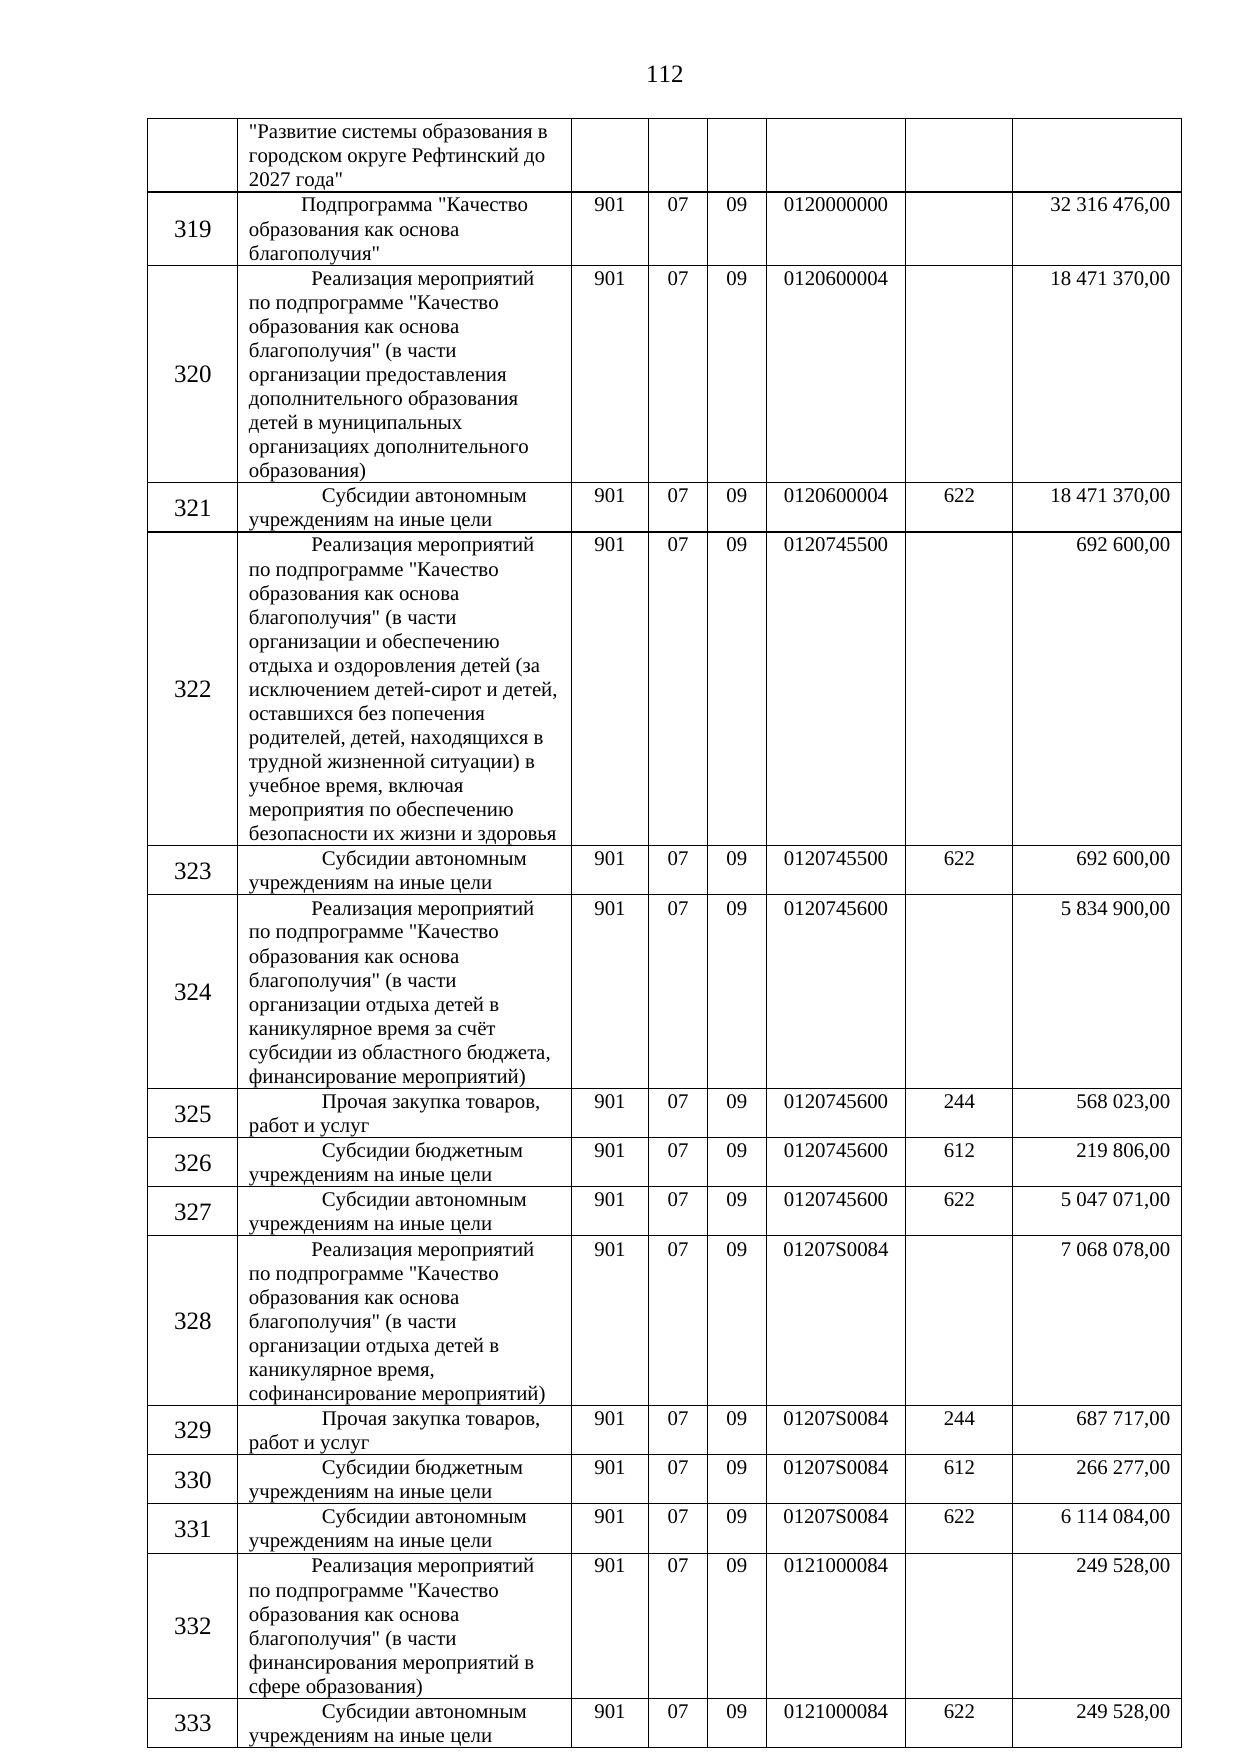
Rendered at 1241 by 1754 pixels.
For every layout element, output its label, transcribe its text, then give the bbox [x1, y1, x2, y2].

table_cell 901 [572, 1236, 648, 1405]
table_cell 244 [906, 1089, 1012, 1137]
table_cell 09 [708, 266, 766, 482]
table_cell 07 [649, 1236, 707, 1405]
table_cell Прочая закупка товаров, работ и услуг [238, 1089, 571, 1137]
table_cell 09 [708, 1187, 766, 1235]
table_cell 07 [649, 1554, 707, 1698]
table_cell 09 [708, 1455, 766, 1503]
table_cell 901 [572, 266, 648, 482]
table_cell 622 [906, 846, 1012, 894]
table_cell 622 [906, 1699, 1012, 1747]
table_cell Субсидии автономным учреждениям на иные цели [238, 1699, 571, 1747]
table_cell 0120745600 [767, 895, 905, 1088]
table_cell [572, 119, 648, 191]
table_cell 09 [708, 1554, 766, 1698]
table_cell [708, 119, 766, 191]
table_cell Реализация мероприятий по подпрограмме "Качество образования как основа благополучия" (в части финансирования мероприятий в сфере образования) [238, 1554, 571, 1698]
table_cell 07 [649, 895, 707, 1088]
table_cell 324 [148, 895, 237, 1088]
table_cell [767, 119, 905, 191]
table_cell 0120600004 [767, 266, 905, 482]
table_cell 323 [148, 846, 237, 894]
table_cell 18 471 370,00 [1013, 483, 1181, 531]
table_cell 612 [906, 1138, 1012, 1186]
table_cell 244 [906, 1406, 1012, 1454]
table_cell 0120600004 [767, 483, 905, 531]
table_cell [906, 895, 1012, 1088]
table_cell 322 [148, 533, 237, 845]
table_cell 09 [708, 846, 766, 894]
table_cell 612 [906, 1455, 1012, 1503]
table_cell 320 [148, 266, 237, 482]
table_cell 01207S0084 [767, 1236, 905, 1405]
table_cell 0120745600 [767, 1138, 905, 1186]
table_cell 7 068 078,00 [1013, 1236, 1181, 1405]
table_cell 331 [148, 1504, 237, 1552]
table_cell 901 [572, 1406, 648, 1454]
table_cell Субсидии автономным учреждениям на иные цели [238, 1187, 571, 1235]
table_cell 07 [649, 846, 707, 894]
table_cell Субсидии бюджетным учреждениям на иные цели [238, 1455, 571, 1503]
table_cell 09 [708, 193, 766, 264]
table_cell 6 114 084,00 [1013, 1504, 1181, 1552]
table_cell 09 [708, 1236, 766, 1405]
table_cell 901 [572, 1187, 648, 1235]
table_cell 07 [649, 1699, 707, 1747]
table_cell 901 [572, 533, 648, 845]
table_cell 327 [148, 1187, 237, 1235]
table_cell [906, 533, 1012, 845]
table_cell 07 [649, 1455, 707, 1503]
table_cell 07 [649, 1504, 707, 1552]
table_cell 622 [906, 1504, 1012, 1552]
table_cell 332 [148, 1554, 237, 1698]
table_cell 330 [148, 1455, 237, 1503]
table_cell 692 600,00 [1013, 533, 1181, 845]
table_cell [906, 193, 1012, 264]
table_cell 07 [649, 1089, 707, 1137]
table_cell Субсидии автономным учреждениям на иные цели [238, 846, 571, 894]
table_cell Реализация мероприятий по подпрограмме "Качество образования как основа благополучия" (в части организации и обеспечению отдыха и оздоровления детей (за исключением детей-сирот и детей, оставшихся без попечения родителей, детей, находящихся в трудной жизненной ситуации) в учебное время, включая мероприятия по обеспечению безопасности их жизни и здоровья [238, 533, 571, 845]
table_cell 329 [148, 1406, 237, 1454]
table_cell 568 023,00 [1013, 1089, 1181, 1137]
table_cell [148, 119, 237, 191]
table_cell 901 [572, 1554, 648, 1698]
table_cell 01207S0084 [767, 1406, 905, 1454]
table_cell 328 [148, 1236, 237, 1405]
table_cell 249 528,00 [1013, 1554, 1181, 1698]
table_cell Реализация мероприятий по подпрограмме "Качество образования как основа благополучия" (в части организации предоставления дополнительного образования детей в муниципальных организациях дополнительного образования) [238, 266, 571, 482]
table_cell 09 [708, 483, 766, 531]
table_cell "Развитие системы образования в городском округе Рефтинский до 2027 года" [238, 119, 571, 191]
table_cell 0120745500 [767, 533, 905, 845]
table_cell 09 [708, 533, 766, 845]
table_cell Субсидии бюджетным учреждениям на иные цели [238, 1138, 571, 1186]
table_cell 622 [906, 1187, 1012, 1235]
table_cell 09 [708, 1406, 766, 1454]
table_cell 901 [572, 1138, 648, 1186]
table_cell 07 [649, 1406, 707, 1454]
table_cell 901 [572, 1699, 648, 1747]
table_cell Субсидии автономным учреждениям на иные цели [238, 483, 571, 531]
table_cell 901 [572, 1504, 648, 1552]
table_cell 249 528,00 [1013, 1699, 1181, 1747]
table_cell 901 [572, 483, 648, 531]
table_cell 0120745600 [767, 1089, 905, 1137]
table_cell 01207S0084 [767, 1504, 905, 1552]
table_cell 0120000000 [767, 193, 905, 264]
table_cell [649, 119, 707, 191]
table_cell 0121000084 [767, 1699, 905, 1747]
table_cell Прочая закупка товаров, работ и услуг [238, 1406, 571, 1454]
table_cell Подпрограмма "Качество образования как основа благополучия" [238, 193, 571, 264]
table_cell 692 600,00 [1013, 846, 1181, 894]
table_cell 687 717,00 [1013, 1406, 1181, 1454]
table_cell [1013, 119, 1181, 191]
table_cell Субсидии автономным учреждениям на иные цели [238, 1504, 571, 1552]
table_cell 09 [708, 895, 766, 1088]
table_cell 0121000084 [767, 1554, 905, 1698]
table_cell 266 277,00 [1013, 1455, 1181, 1503]
table_cell 622 [906, 483, 1012, 531]
table_cell 326 [148, 1138, 237, 1186]
table_cell 32 316 476,00 [1013, 193, 1181, 264]
table_cell 0120745600 [767, 1187, 905, 1235]
table_cell 07 [649, 533, 707, 845]
table_cell 07 [649, 1138, 707, 1186]
table_cell 07 [649, 483, 707, 531]
table_cell 07 [649, 193, 707, 264]
table_cell 01207S0084 [767, 1455, 905, 1503]
table_cell 09 [708, 1699, 766, 1747]
table_cell 07 [649, 266, 707, 482]
table_cell [906, 1554, 1012, 1698]
table_cell 901 [572, 895, 648, 1088]
table_cell 09 [708, 1089, 766, 1137]
table_cell 333 [148, 1699, 237, 1747]
table_cell 09 [708, 1138, 766, 1186]
table_cell 5 834 900,00 [1013, 895, 1181, 1088]
table_cell 901 [572, 1089, 648, 1137]
table_cell 319 [148, 193, 237, 264]
table_cell Реализация мероприятий по подпрограмме "Качество образования как основа благополучия" (в части организации отдыха детей в каникулярное время за счёт субсидии из областного бюджета, финансирование мероприятий) [238, 895, 571, 1088]
table_cell 09 [708, 1504, 766, 1552]
table_cell Реализация мероприятий по подпрограмме "Качество образования как основа благополучия" (в части организации отдыха детей в каникулярное время, софинансирование мероприятий) [238, 1236, 571, 1405]
table_cell 901 [572, 846, 648, 894]
table_cell [906, 119, 1012, 191]
table_cell 901 [572, 193, 648, 264]
table_cell 219 806,00 [1013, 1138, 1181, 1186]
table_cell 0120745500 [767, 846, 905, 894]
table_cell 321 [148, 483, 237, 531]
table_cell 325 [148, 1089, 237, 1137]
table_cell 901 [572, 1455, 648, 1503]
table_cell [906, 1236, 1012, 1405]
table_cell 07 [649, 1187, 707, 1235]
table_cell [906, 266, 1012, 482]
table_cell 5 047 071,00 [1013, 1187, 1181, 1235]
table_cell 18 471 370,00 [1013, 266, 1181, 482]
